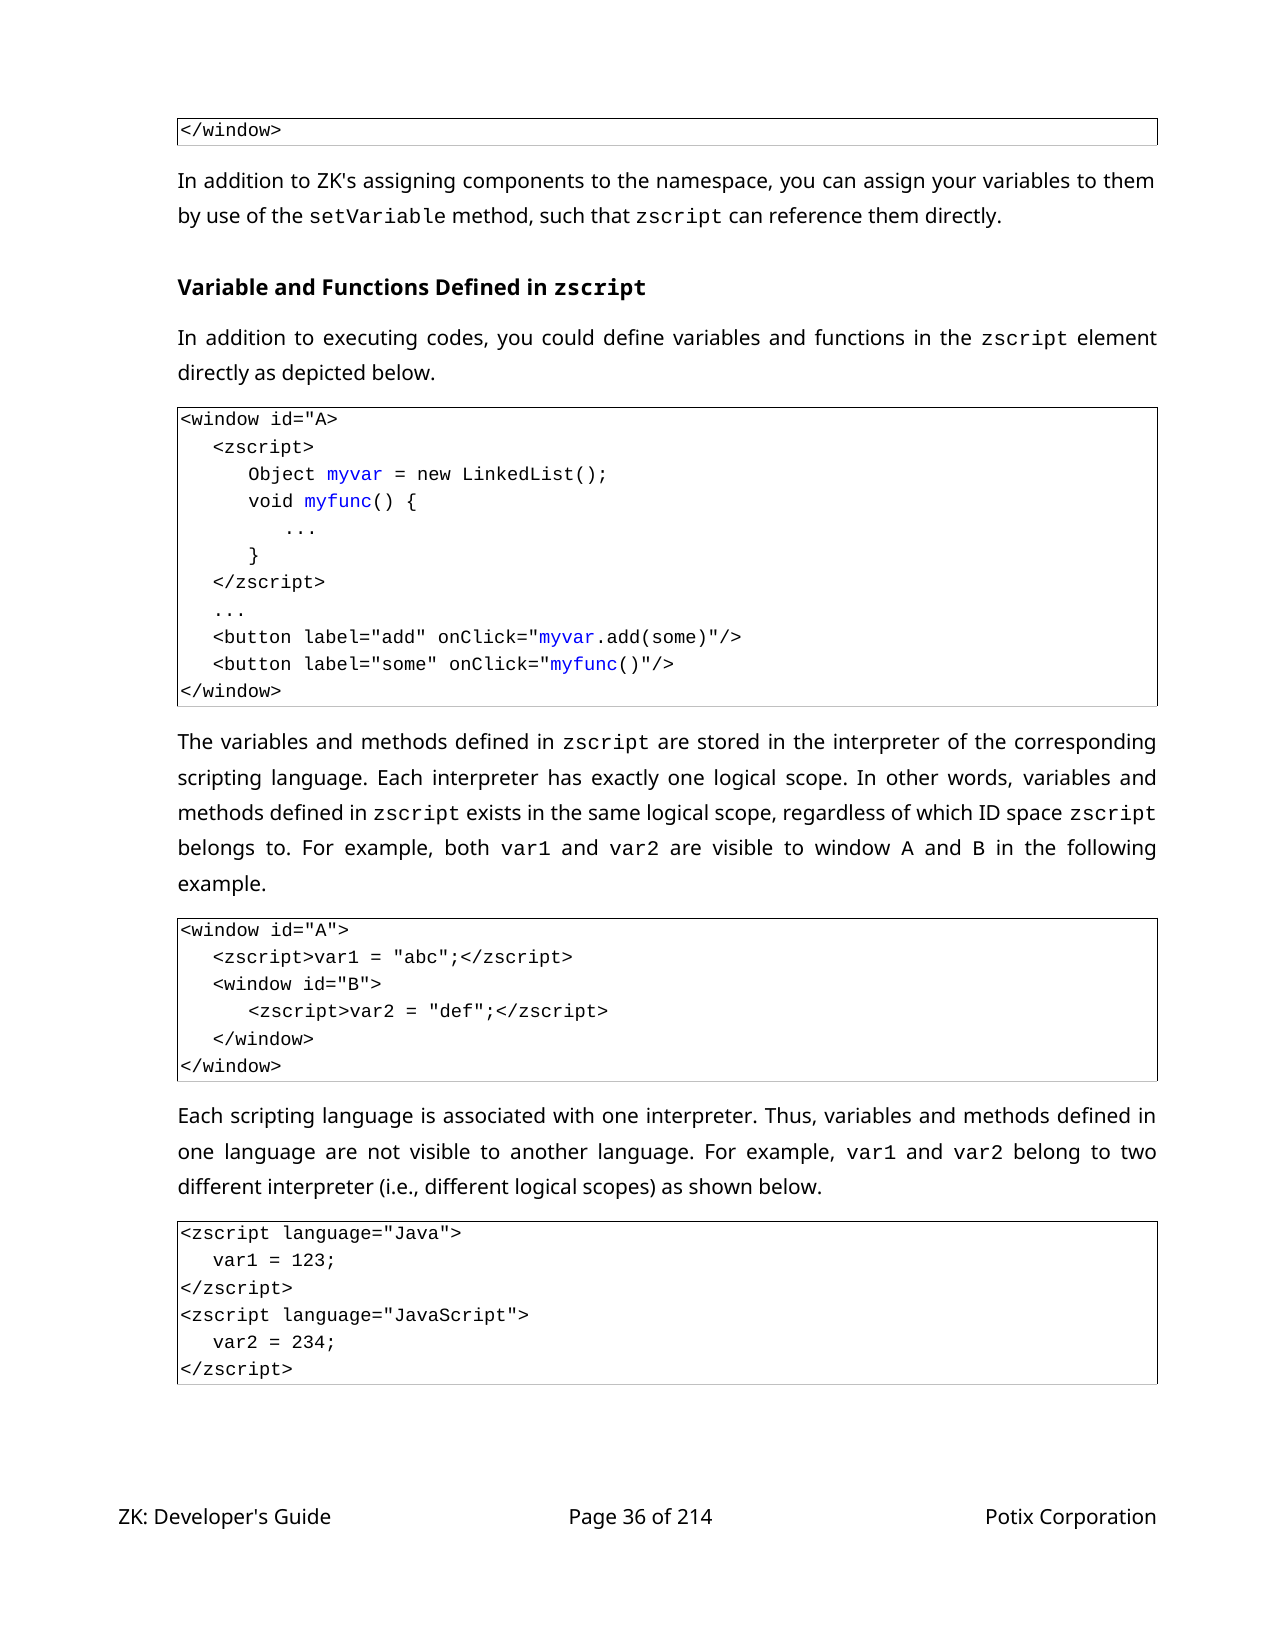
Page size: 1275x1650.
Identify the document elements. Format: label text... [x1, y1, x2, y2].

text <zscript>var1 = "abc";</zscript> [178, 945, 1157, 969]
text </window> [178, 1026, 1157, 1051]
text ... [178, 598, 1157, 622]
text Each scripting language is associated with one interpreter. Thus, variables and methods defined in one language are not visible to another language. For example, var1 and var2 belong to two different interpreter (i.e., different logical scopes) as shown below. [177, 1102, 1157, 1201]
text </window> [178, 679, 1157, 706]
text <button label="some" onClick="myfunc()"/> [178, 652, 1157, 676]
text <zscript language="JavaScript"> [178, 1303, 1157, 1327]
text <window id="B"> [178, 972, 1157, 996]
text <window id="A"> [178, 919, 1157, 942]
text The variables and methods defined in zscript are stored in the interpreter of the corresponding scripting language. Each interpreter has exactly one logical scope. In other words, variables and methods defined in zscript exists in the same logical scope, regardless of which ID space zscript belongs to. For example, both var1 and var2 are visible to window A and B in the following example. [177, 727, 1157, 897]
text } [178, 543, 1157, 567]
text </window> [178, 119, 1157, 145]
text </window> [178, 1054, 1157, 1081]
text </zscript> [178, 570, 1157, 595]
text <window id="A> [178, 408, 1157, 432]
text void myfunc() { [178, 489, 1157, 513]
text Object myvar = new LinkedList(); [178, 462, 1157, 486]
text ... [178, 516, 1157, 540]
text var1 = 123; [178, 1248, 1157, 1273]
text <zscript> [178, 434, 1157, 459]
text <button label="add" onClick="myvar.add(some)"/> [178, 625, 1157, 649]
text In addition to ZK's assigning components to the namespace, you can assign your variables to them by use of the setVariable method, such that zscript can reference them directly. [177, 166, 1157, 230]
text </zscript> [178, 1276, 1157, 1300]
text </zscript> [178, 1357, 1157, 1384]
text var2 = 234; [178, 1330, 1157, 1354]
text In addition to executing codes, you could define variables and functions in the zscript element directly as depicted below. [177, 323, 1157, 387]
subtitle Variable and Functions Defined in zscript [177, 272, 1157, 302]
text <zscript language="Java"> [178, 1222, 1157, 1245]
text <zscript>var2 = "def";</zscript> [178, 999, 1157, 1023]
